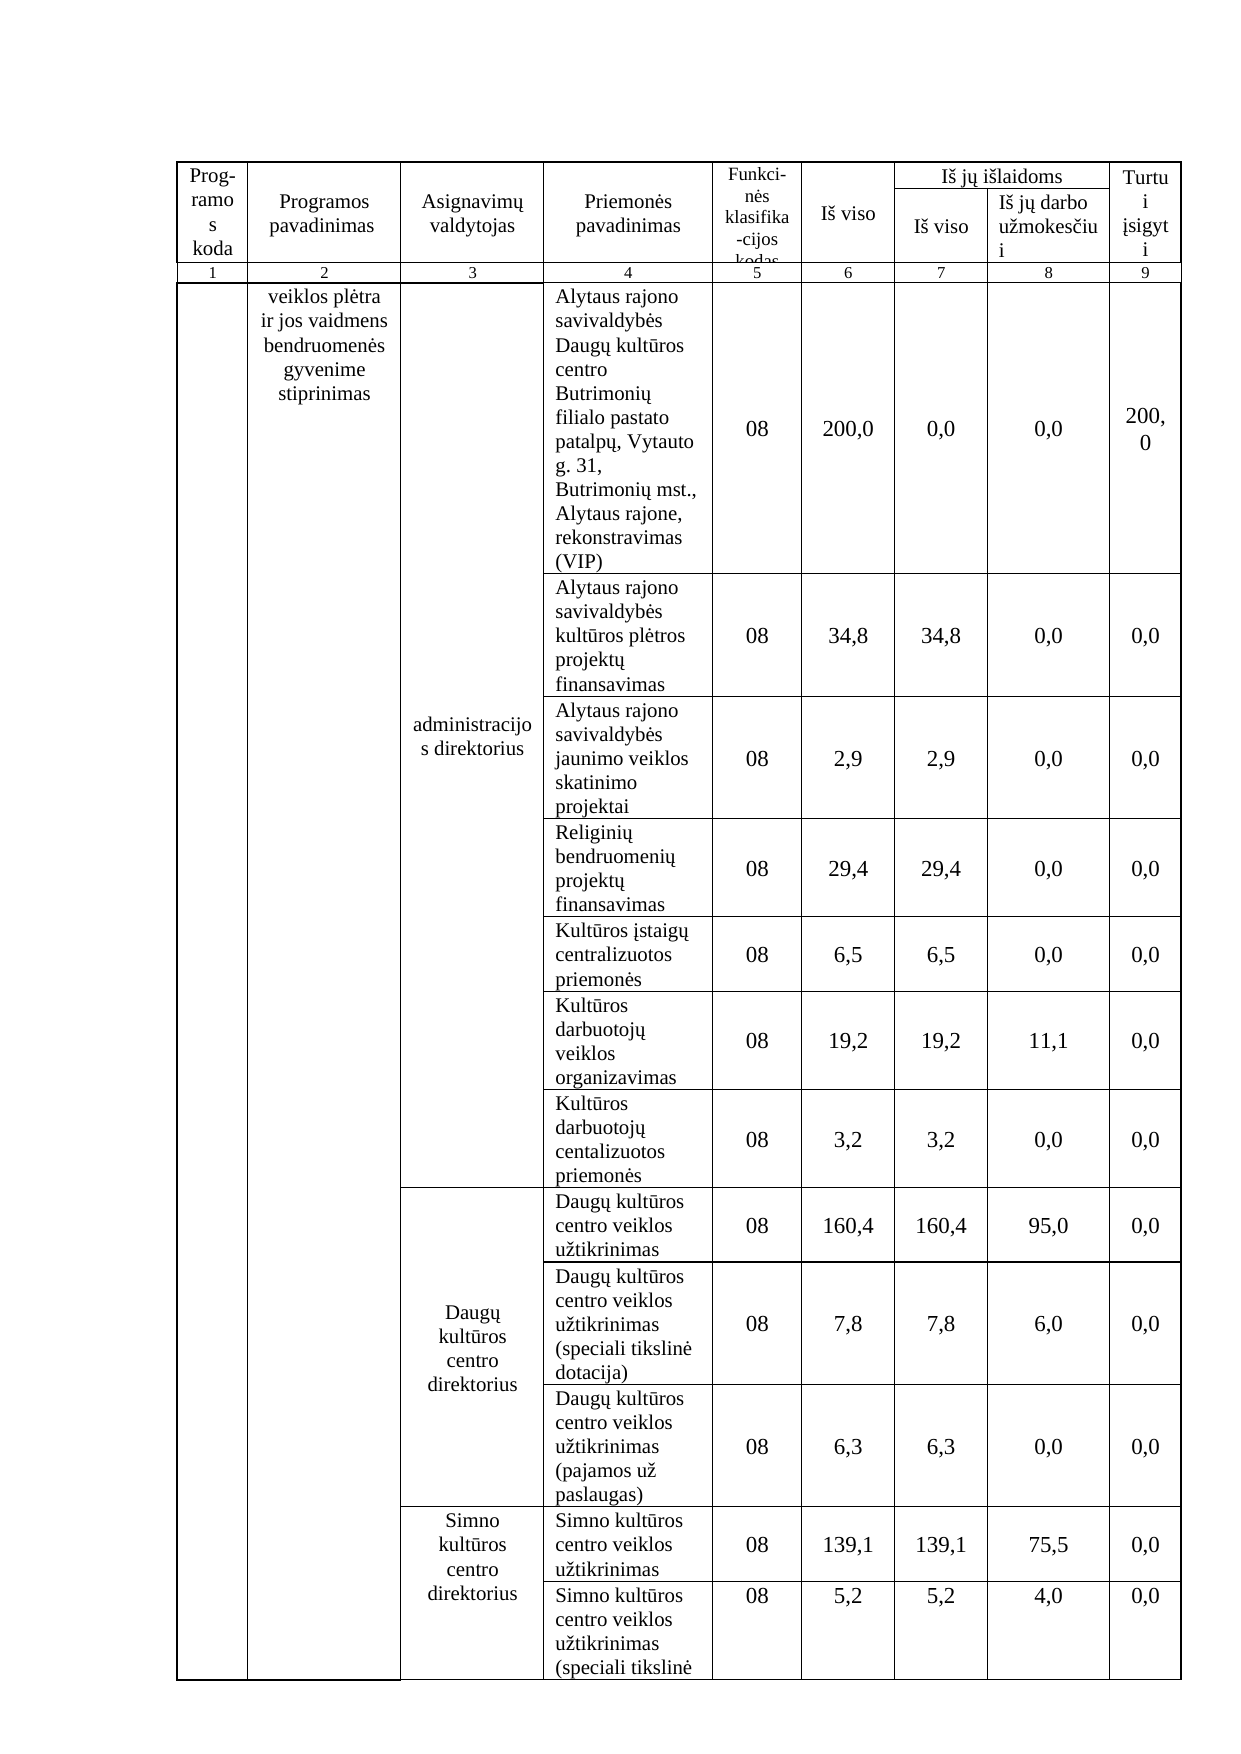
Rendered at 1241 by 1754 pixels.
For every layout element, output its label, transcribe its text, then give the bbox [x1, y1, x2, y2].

table_cell 200,0 [802, 283, 894, 573]
table_cell 5,2 [895, 1582, 987, 1679]
table_cell 0,0 [988, 819, 1109, 916]
table_cell 5 [713, 263, 801, 282]
table_header Iš viso [802, 163, 894, 262]
table_cell 19,2 [895, 992, 987, 1089]
table_header Turtui įsigyti [1110, 163, 1180, 262]
table_cell 08 [713, 1263, 801, 1384]
table_cell Daugų kultūros centro veiklos užtikrinimas [544, 1188, 712, 1261]
table_cell Simno kultūros centro direktorius [401, 1507, 543, 1679]
table_cell 3,2 [895, 1090, 987, 1187]
table_cell 0,0 [1110, 574, 1180, 696]
table_cell 0,0 [988, 697, 1109, 818]
table_cell 1 [178, 263, 247, 282]
table_cell 8 [988, 263, 1109, 282]
table_cell veiklos plėtra ir jos vaidmens bendruomenės gyvenime stiprinimas [248, 284, 400, 1679]
table_cell 08 [713, 574, 801, 696]
table_cell 08 [713, 283, 801, 573]
table_cell Iš viso [895, 189, 987, 262]
table_cell 11,1 [988, 992, 1109, 1089]
table_cell administracijos direktorius [401, 284, 543, 1187]
table_cell 08 [713, 697, 801, 818]
table_cell 0,0 [895, 283, 987, 573]
table_cell 3,2 [802, 1090, 894, 1187]
table_cell 7 [895, 263, 987, 282]
table_cell 6,3 [895, 1385, 987, 1506]
table_cell 0,0 [1110, 1090, 1180, 1187]
table_cell 139,1 [895, 1507, 987, 1581]
table_cell Kultūros darbuotojų centalizuotos priemonės [544, 1090, 712, 1187]
table_cell 34,8 [895, 574, 987, 696]
table_cell 9 [1110, 263, 1181, 282]
table_cell 7,8 [895, 1263, 987, 1384]
table_cell 29,4 [802, 819, 894, 916]
table_cell 0,0 [1110, 917, 1180, 991]
table_cell 200,0 [1110, 283, 1180, 573]
table_cell [178, 284, 247, 1679]
table_cell 0,0 [1110, 1263, 1180, 1384]
table_cell 29,4 [895, 819, 987, 916]
table_cell 34,8 [802, 574, 894, 696]
table_cell 2 [248, 263, 400, 282]
table_cell 95,0 [988, 1188, 1109, 1261]
table_cell 08 [713, 1507, 801, 1581]
table_cell 0,0 [988, 917, 1109, 991]
table_cell 08 [713, 1188, 801, 1261]
table_cell Daugų kultūros centro veiklos užtikrinimas (speciali tikslinė dotacija) [544, 1263, 712, 1384]
table_header Prog-ramos kodas [178, 163, 247, 262]
table_cell 5,2 [802, 1582, 894, 1679]
table_cell 0,0 [1110, 992, 1180, 1089]
table_cell 08 [713, 992, 801, 1089]
table_header Asignavimų valdytojas [401, 163, 543, 262]
table_cell 6,5 [895, 917, 987, 991]
table_cell 7,8 [802, 1263, 894, 1384]
table_header Programos pavadinimas [248, 163, 400, 262]
table_cell 0,0 [1110, 1507, 1180, 1581]
table_cell 0,0 [1110, 1582, 1180, 1679]
table_cell 0,0 [1110, 1385, 1180, 1506]
table_cell 2,9 [895, 697, 987, 818]
table_cell Alytaus rajono savivaldybės kultūros plėtros projektų finansavimas [544, 574, 712, 696]
table_cell 160,4 [802, 1188, 894, 1261]
table_cell 08 [713, 1090, 801, 1187]
table_cell 6,5 [802, 917, 894, 991]
table_header Iš jų išlaidoms [895, 163, 1109, 188]
table_cell Daugų kultūros centro direktorius [401, 1188, 543, 1506]
table_cell 0,0 [988, 574, 1109, 696]
table_cell 4,0 [988, 1582, 1109, 1679]
table_cell 6 [802, 263, 894, 282]
table_cell 0,0 [988, 1090, 1109, 1187]
table_cell 08 [713, 819, 801, 916]
table_cell 19,2 [802, 992, 894, 1089]
table_cell 6,3 [802, 1385, 894, 1506]
table_cell Alytaus rajono savivaldybės jaunimo veiklos skatinimo projektai [544, 697, 712, 818]
table_cell Daugų kultūros centro veiklos užtikrinimas (pajamos už paslaugas) [544, 1385, 712, 1506]
table_cell 160,4 [895, 1188, 987, 1261]
table_cell 08 [713, 1582, 801, 1679]
table_cell 3 [401, 263, 543, 282]
table_cell Iš jų darbo užmokesčiui [988, 189, 1109, 262]
table_cell Alytaus rajono savivaldybės Daugų kultūros centro Butrimonių filialo pastato patalpų, Vytauto g. 31, Butrimonių mst., Alytaus rajone, rekonstravimas (VIP) [544, 283, 712, 573]
table_cell 0,0 [1110, 1188, 1180, 1261]
table_header Funkci-nės klasifika-cijos kodas [713, 163, 801, 262]
table_header Priemonės pavadinimas [544, 163, 712, 262]
table_cell 0,0 [1110, 819, 1180, 916]
table_cell 08 [713, 1385, 801, 1506]
table_cell 2,9 [802, 697, 894, 818]
table_cell Kultūros darbuotojų veiklos organizavimas [544, 992, 712, 1089]
table_cell 75,5 [988, 1507, 1109, 1581]
table_cell Simno kultūros centro veiklos užtikrinimas [544, 1507, 712, 1581]
table_cell Kultūros įstaigų centralizuotos priemonės [544, 917, 712, 991]
table_cell Religinių bendruomenių projektų finansavimas [544, 819, 712, 916]
table_cell 139,1 [802, 1507, 894, 1581]
table_cell 08 [713, 917, 801, 991]
table_cell 4 [544, 263, 712, 282]
table_cell 6,0 [988, 1263, 1109, 1384]
table_cell 0,0 [988, 1385, 1109, 1506]
table_cell 0,0 [1110, 697, 1180, 818]
table_cell Simno kultūros centro veiklos užtikrinimas (speciali tikslinė [544, 1582, 712, 1679]
table_cell 0,0 [988, 283, 1109, 573]
